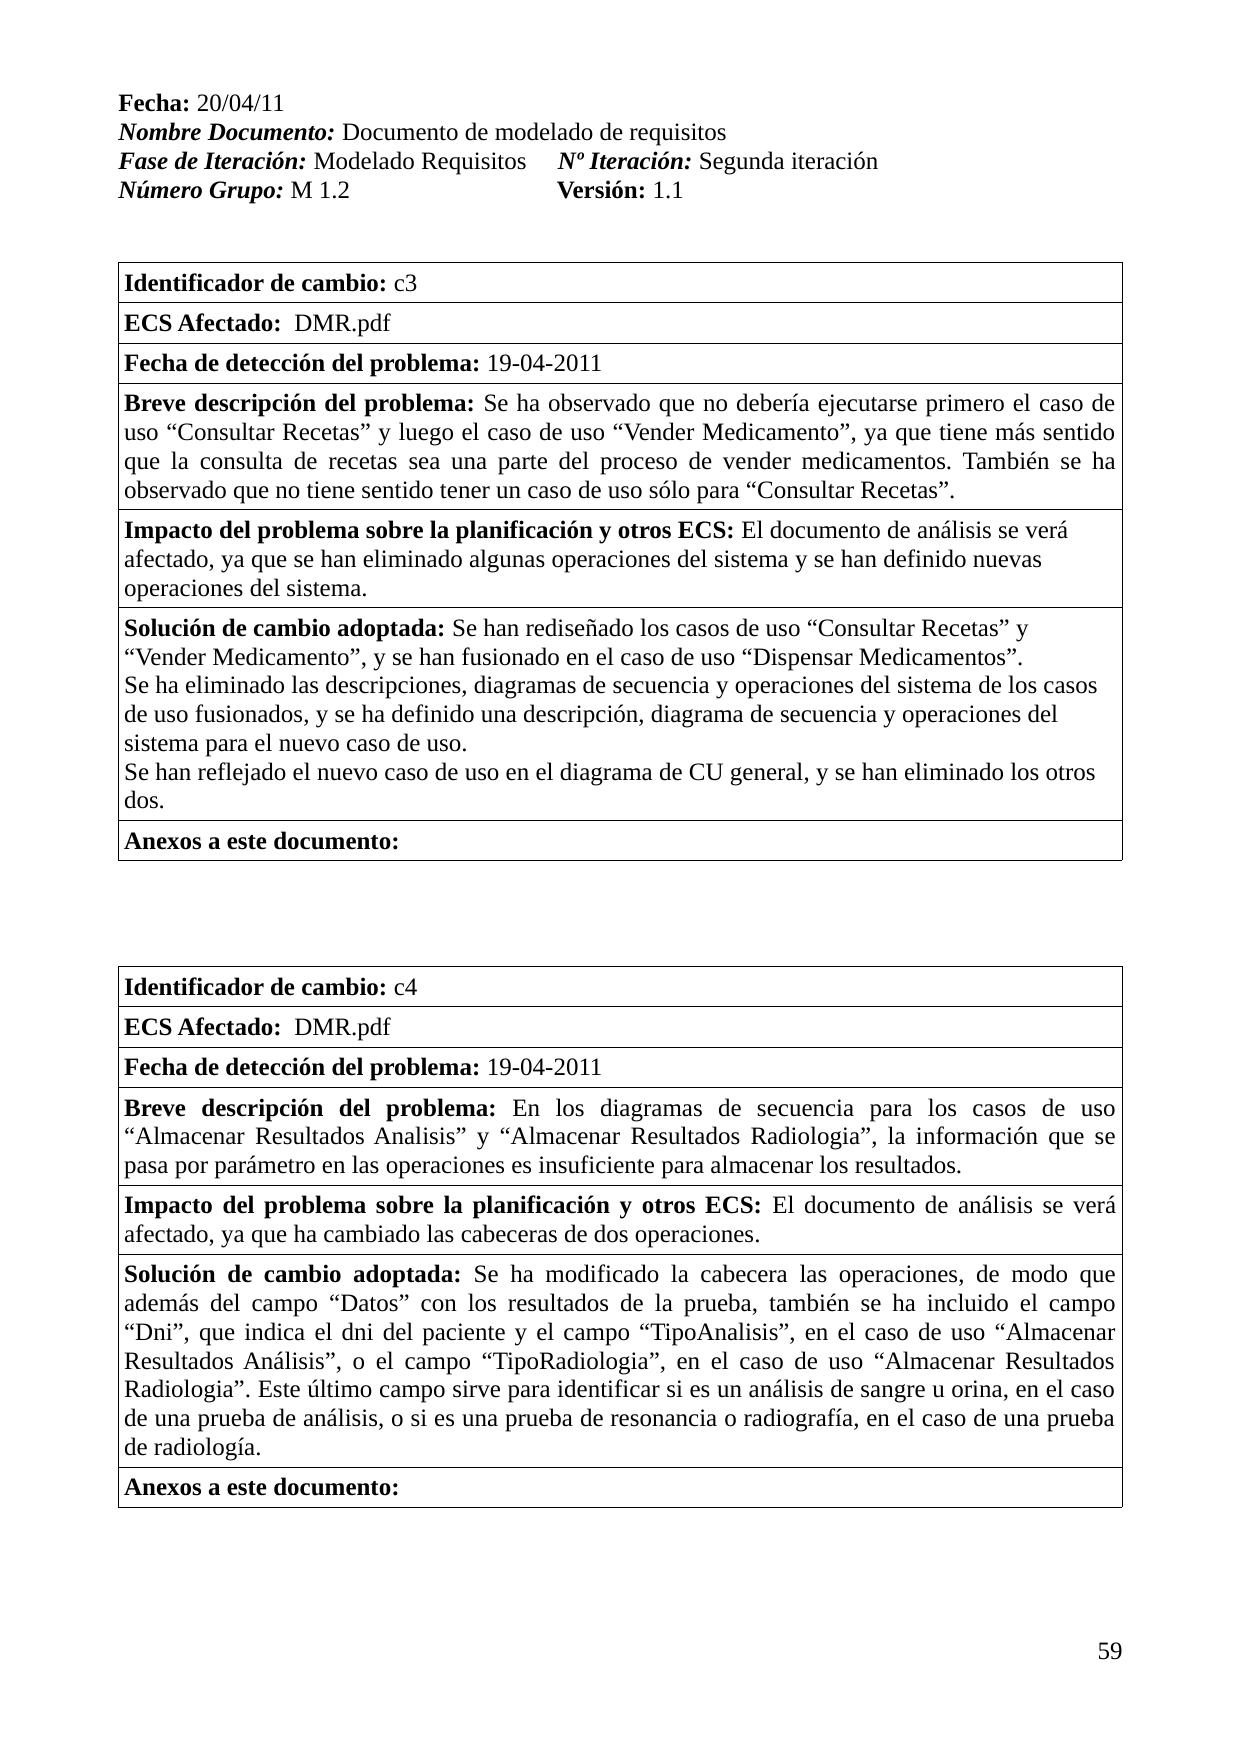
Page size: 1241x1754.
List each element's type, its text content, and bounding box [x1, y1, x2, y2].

table_cell Breve descripción del problema: Se ha observado que no debería ejecutarse primero el caso de uso “Consultar Recetas” y luego el caso de uso “Vender Medicamento”, ya que tiene más sentido que la consulta de recetas sea una parte del proceso de vender medicamentos. También se ha observado que no tiene sentido tener un caso de uso sólo para “Consultar Recetas”. [119, 384, 1122, 509]
table_cell Solución de cambio adoptada: Se ha modificado la cabecera las operaciones, de modo que además del campo “Datos” con los resultados de la prueba, también se ha incluido el campo “Dni”, que indica el dni del paciente y el campo “TipoAnalisis”, en el caso de uso “Almacenar Resultados Análisis”, o el campo “TipoRadiologia”, en el caso de uso “Almacenar Resultados Radiologia”. Este último campo sirve para identificar si es un análisis de sangre u orina, en el caso de una prueba de análisis, o si es una prueba de resonancia o radiografía, en el caso de una prueba de radiología. [119, 1255, 1122, 1467]
table_cell Fecha de detección del problema: 19-04-2011 [119, 1048, 1122, 1087]
table_cell ECS Afectado: DMR.pdf [119, 303, 1122, 342]
table_cell Anexos a este documento: [119, 821, 1122, 860]
table_cell Solución de cambio adoptada: Se han rediseñado los casos de uso “Consultar Recetas” y “Vender Medicamento”, y se han fusionado en el caso de uso “Dispensar Medicamentos”. Se ha eliminado las descripciones, diagramas de secuencia y operaciones del sistema de los casos de uso fusionados, y se ha definido una descripción, diagrama de secuencia y operaciones del sistema para el nuevo caso de uso. Se han reflejado el nuevo caso de uso en el diagrama de CU general, y se han eliminado los otros dos. [119, 608, 1122, 820]
table_cell Fecha de detección del problema: 19-04-2011 [119, 344, 1122, 383]
table_cell Impacto del problema sobre la planificación y otros ECS: El documento de análisis se verá afectado, ya que se han eliminado algunas operaciones del sistema y se han definido nuevas operaciones del sistema. [119, 510, 1122, 607]
table_header Identificador de cambio: c4 [119, 967, 1122, 1006]
table_cell ECS Afectado: DMR.pdf [119, 1007, 1122, 1047]
table_cell Impacto del problema sobre la planificación y otros ECS: El documento de análisis se verá afectado, ya que ha cambiado las cabeceras de dos operaciones. [119, 1186, 1122, 1254]
table_cell Anexos a este documento: [119, 1468, 1122, 1507]
table_cell Breve descripción del problema: En los diagramas de secuencia para los casos de uso “Almacenar Resultados Analisis” y “Almacenar Resultados Radiologia”, la información que se pasa por parámetro en las operaciones es insuficiente para almacenar los resultados. [119, 1088, 1122, 1185]
table_header Identificador de cambio: c3 [119, 263, 1122, 302]
